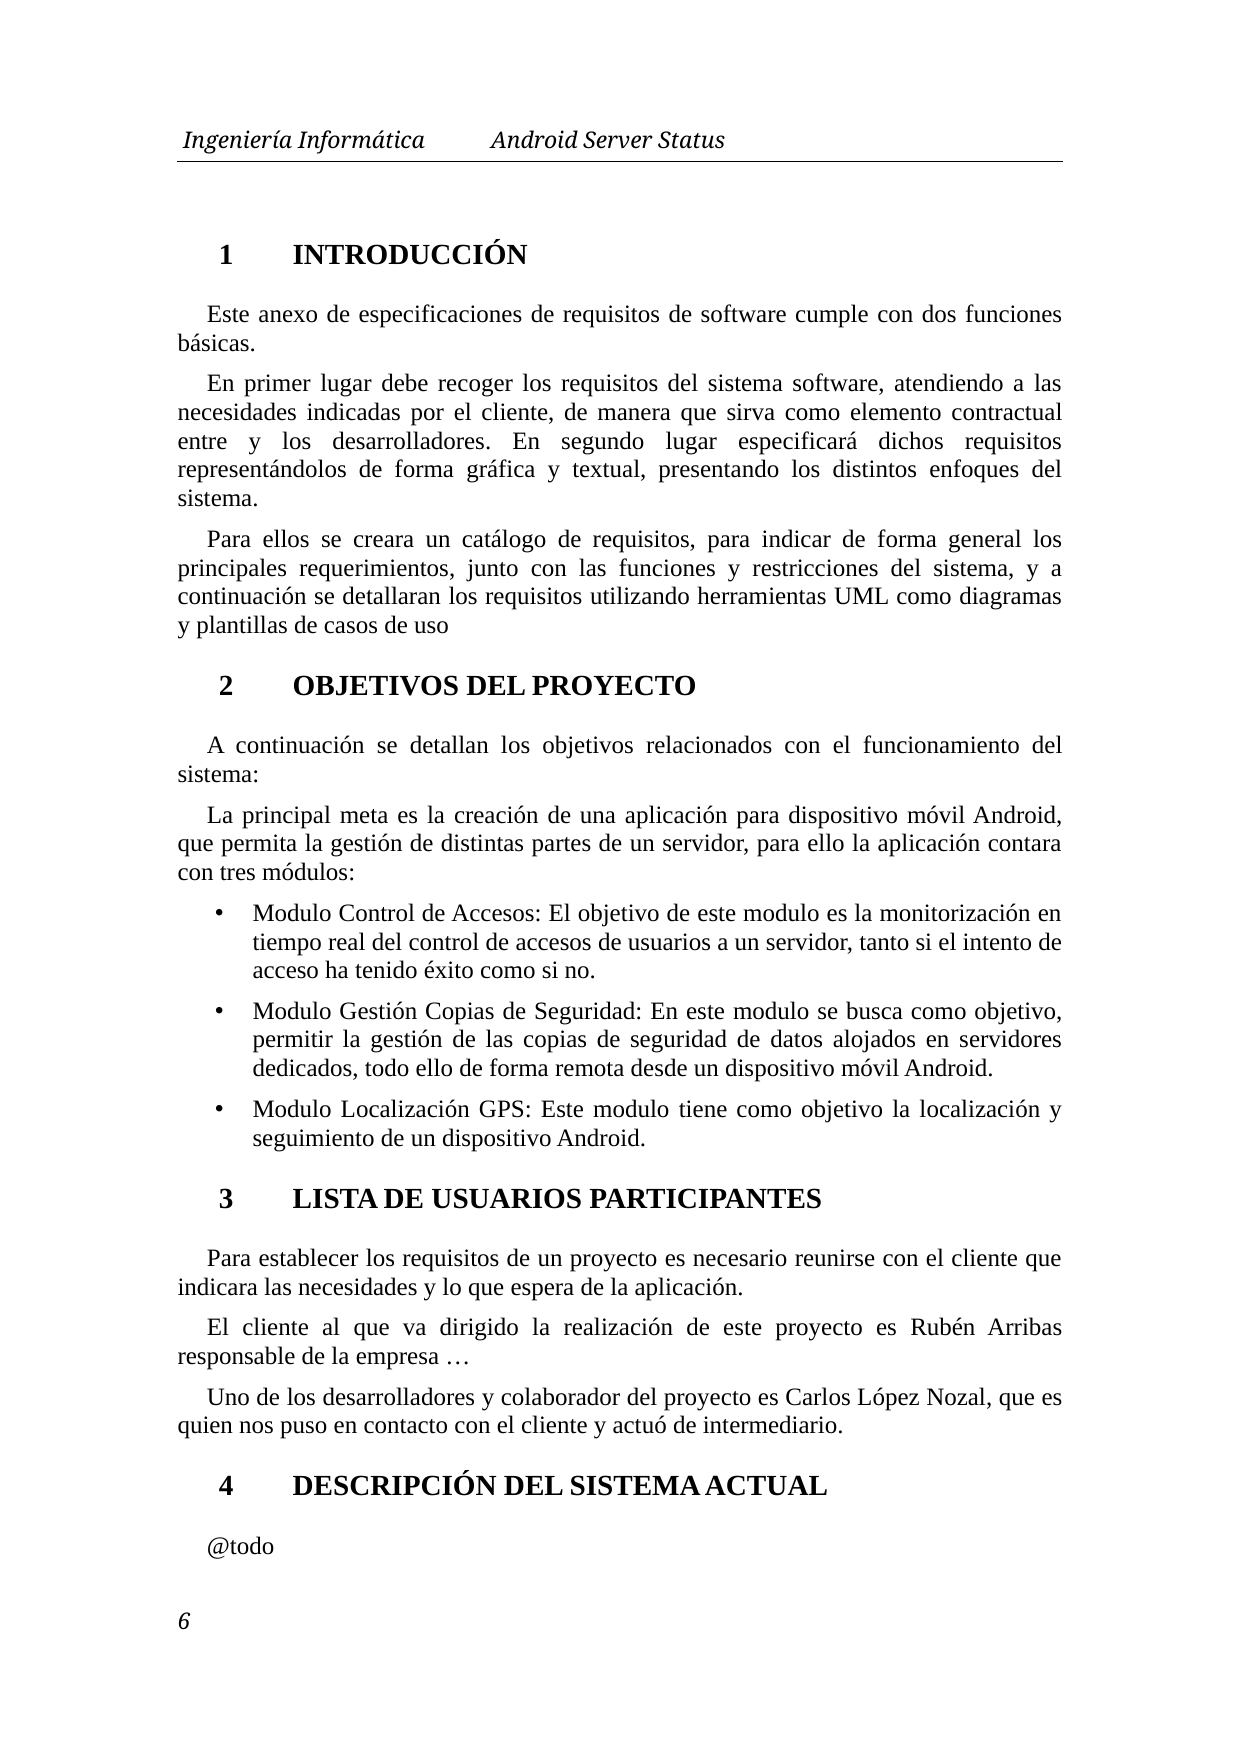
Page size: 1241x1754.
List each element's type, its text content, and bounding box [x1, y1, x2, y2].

list Modulo Localización GPS: Este modulo tiene como objetivo la localización y seguimiento de un dispositivo Android. [215, 1094, 1063, 1151]
text Para establecer los requisitos de un proyecto es necesario reunirse con el cliente que indicara las necesidades y lo que espera de la aplicación. [177, 1243, 1063, 1301]
subtitle Introducción [218, 237, 1063, 270]
text Este anexo de especificaciones de requisitos de software cumple con dos funciones básicas. [177, 299, 1063, 357]
subtitle Lista de usuarios participantes [218, 1181, 1063, 1214]
list Modulo Control de Accesos: El objetivo de este modulo es la monitorización en tiempo real del control de accesos de usuarios a un servidor, tanto si el intento de acceso ha tenido éxito como si no. [215, 898, 1063, 984]
text @todo [177, 1531, 1063, 1559]
list Modulo Gestión Copias de Seguridad: En este modulo se busca como objetivo, permitir la gestión de las copias de seguridad de datos alojados en servidores dedicados, todo ello de forma remota desde un dispositivo móvil Android. [215, 996, 1063, 1082]
text Para ellos se creara un catálogo de requisitos, para indicar de forma general los principales requerimientos, junto con las funciones y restricciones del sistema, y a continuación se detallaran los requisitos utilizando herramientas UML como diagramas y plantillas de casos de uso [177, 524, 1063, 639]
subtitle Descripción del sistema actual [218, 1468, 1063, 1502]
subtitle Objetivos del proyecto [218, 668, 1063, 702]
text El cliente al que va dirigido la realización de este proyecto es Rubén Arribas responsable de la empresa … [177, 1312, 1063, 1370]
text A continuación se detallan los objetivos relacionados con el funcionamiento del sistema: [177, 731, 1063, 788]
text La principal meta es la creación de una aplicación para dispositivo móvil Android, que permita la gestión de distintas partes de un servidor, para ello la aplicación contara con tres módulos: [177, 800, 1063, 886]
text En primer lugar debe recoger los requisitos del sistema software, atendiendo a las necesidades indicadas por el cliente, de manera que sirva como elemento contractual entre y los desarrolladores. En segundo lugar especificará dichos requisitos representándolos de forma gráfica y textual, presentando los distintos enfoques del sistema. [177, 368, 1063, 512]
text Uno de los desarrolladores y colaborador del proyecto es Carlos López Nozal, que es quien nos puso en contacto con el cliente y actuó de intermediario. [177, 1382, 1063, 1439]
